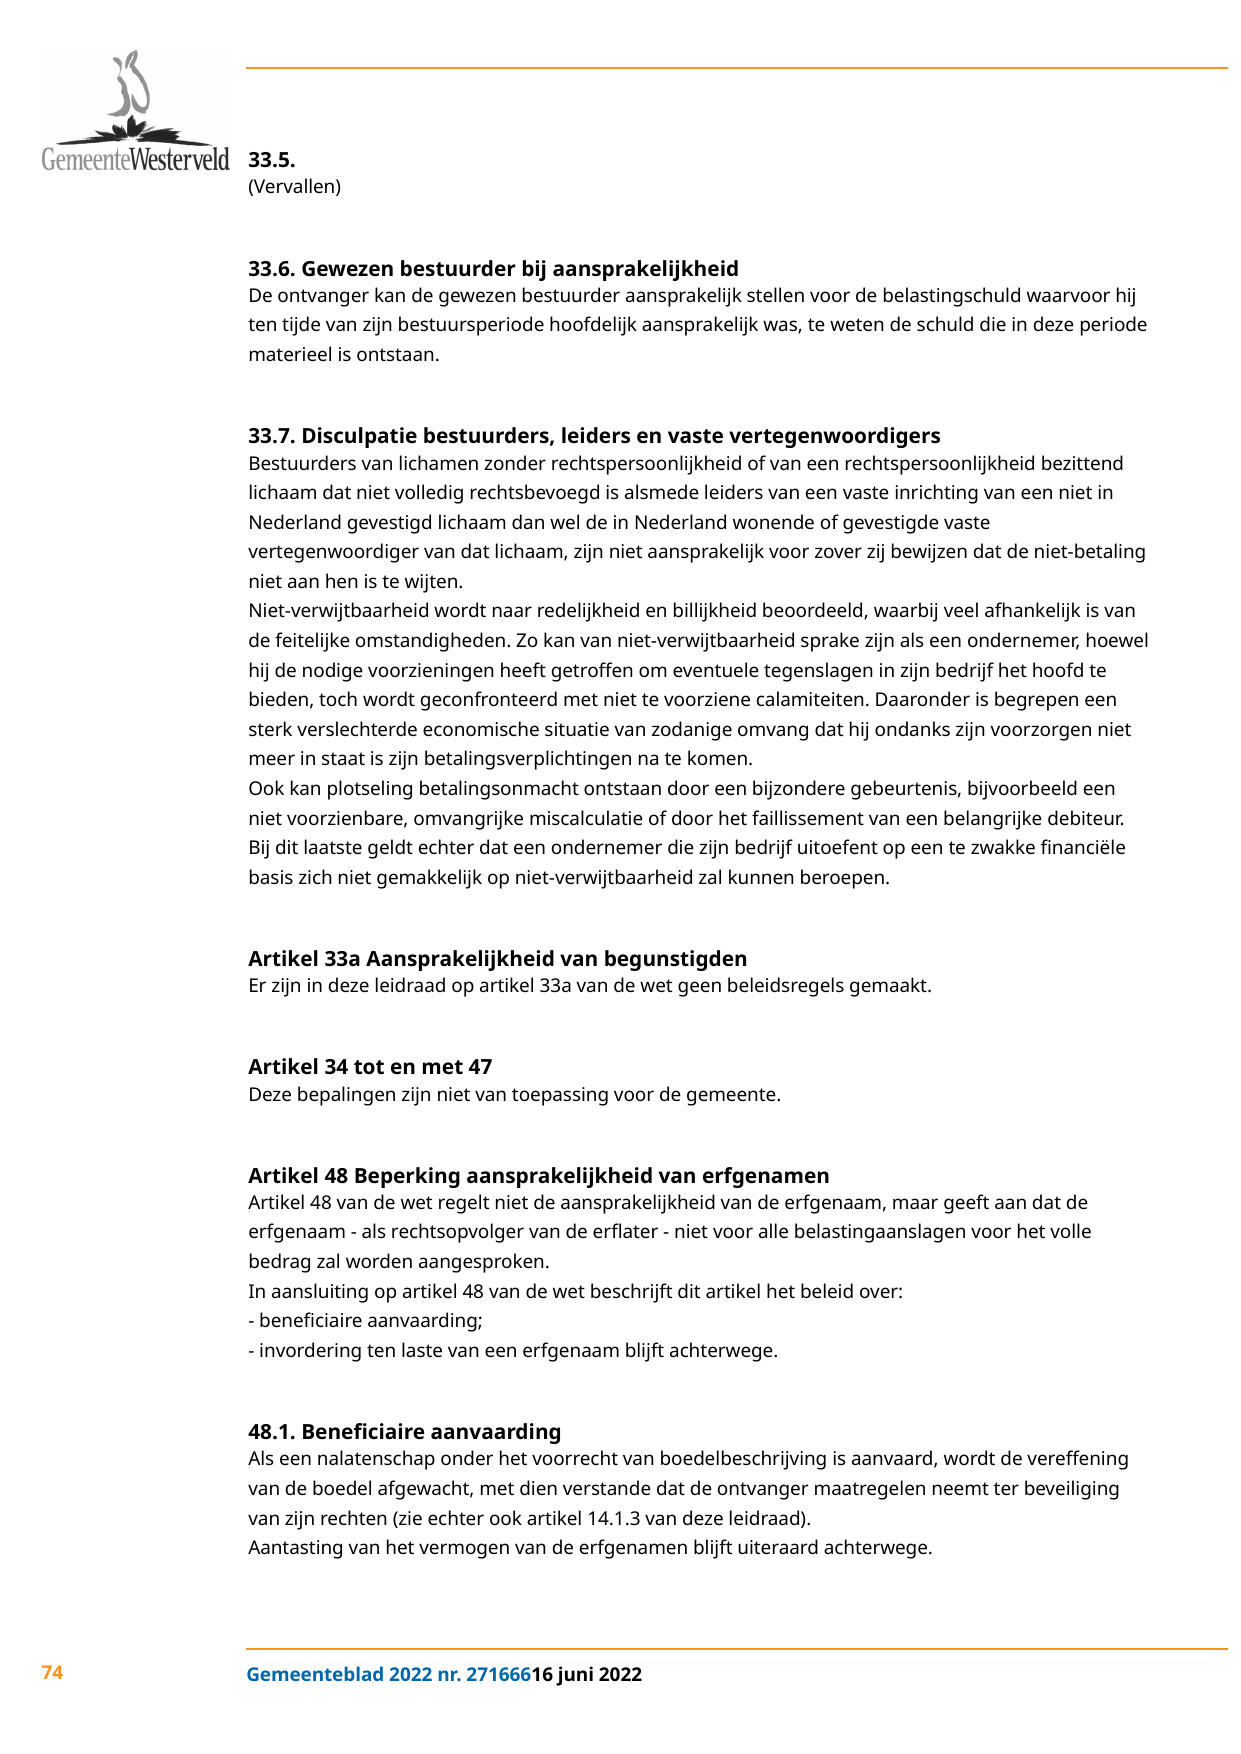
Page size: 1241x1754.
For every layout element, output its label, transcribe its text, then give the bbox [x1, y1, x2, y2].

text 33.5. [248, 145, 1152, 174]
text Deze bepalingen zijn niet van toepassing voor de gemeente. [248, 1081, 1152, 1106]
text De ontvanger kan de gewezen bestuurder aansprakelijk stellen voor de belastingschuld waarvoor hij ten tijde van zijn bestuursperiode hoofdelijk aansprakelijk was, te weten de schuld die in deze periode materieel is ontstaan. [248, 282, 1152, 367]
text Aantasting van het vermogen van de erfgenamen blijft uiteraard achterwege. [248, 1534, 1152, 1560]
text Er zijn in deze leidraad op artikel 33a van de wet geen beleidsregels gemaakt. [248, 972, 1152, 998]
text Niet-verwijtbaarheid wordt naar redelijkheid en billijkheid beoordeeld, waarbij veel afhankelijk is van de feitelijke omstandigheden. Zo kan van niet-verwijtbaarheid sprake zijn als een ondernemer, hoewel hij de nodige voorzieningen heeft getroffen om eventuele tegenslagen in zijn bedrijf het hoofd te bieden, toch wordt geconfronteerd met niet te voorziene calamiteiten. Daaronder is begrepen een sterk verslechterde economische situatie van zodanige omvang dat hij ondanks zijn voorzorgen niet meer in staat is zijn betalingsverplichtingen na te komen. [248, 598, 1152, 771]
text Artikel 34 tot en met 47 [248, 1052, 1152, 1081]
text Ook kan plotseling betalingsonmacht ontstaan door een bijzondere gebeurtenis, bijvoorbeeld een niet voorzienbare, omvangrijke miscalculatie of door het faillissement van een belangrijke debiteur. Bij dit laatste geldt echter dat een ondernemer die zijn bedrijf uitoefent op een te zwakke financiële basis zich niet gemakkelijk op niet-verwijtbaarheid zal kunnen beroepen. [248, 775, 1152, 889]
text 33.7. Disculpatie bestuurders, leiders en vaste vertegenwoordigers [248, 421, 1152, 450]
text 33.6. Gewezen bestuurder bij aansprakelijkheid [248, 254, 1152, 282]
text Artikel 33a Aansprakelijkheid van begunstigden [248, 944, 1152, 972]
text Als een nalatenschap onder het voorrecht van boedelbeschrijving is aanvaard, wordt de vereffening van de boedel afgewacht, met dien verstande dat de ontvanger maatregelen neemt ter beveiliging van zijn rechten (zie echter ook artikel 14.1.3 van deze leidraad). [248, 1446, 1152, 1530]
text In aansluiting op artikel 48 van de wet beschrijft dit artikel het beleid over: [248, 1278, 1152, 1304]
text - invordering ten laste van een erfgenaam blijft achterwege. [248, 1337, 1152, 1363]
text Artikel 48 Beperking aansprakelijkheid van erfgenamen [248, 1161, 1152, 1189]
text - beneficiaire aanvaarding; [248, 1307, 1152, 1333]
text (Vervallen) [248, 174, 1152, 199]
text Bestuurders van lichamen zonder rechtspersoonlijkheid of van een rechtspersoonlijkheid bezittend lichaam dat niet volledig rechtsbevoegd is alsmede leiders van een vaste inrichting van een niet in Nederland gevestigd lichaam dan wel de in Nederland wonende of gevestigde vaste vertegenwoordiger van dat lichaam, zijn niet aansprakelijk voor zover zij bewijzen dat de niet-betaling niet aan hen is te wijten. [248, 450, 1152, 594]
picture [41, 47, 231, 172]
text Artikel 48 van de wet regelt niet de aansprakelijkheid van de erfgenaam, maar geeft aan dat de erfgenaam - als rechtsopvolger van de erflater - niet voor alle belastingaanslagen voor het volle bedrag zal worden aangesproken. [248, 1189, 1152, 1274]
text 48.1. Beneficiaire aanvaarding [248, 1417, 1152, 1446]
